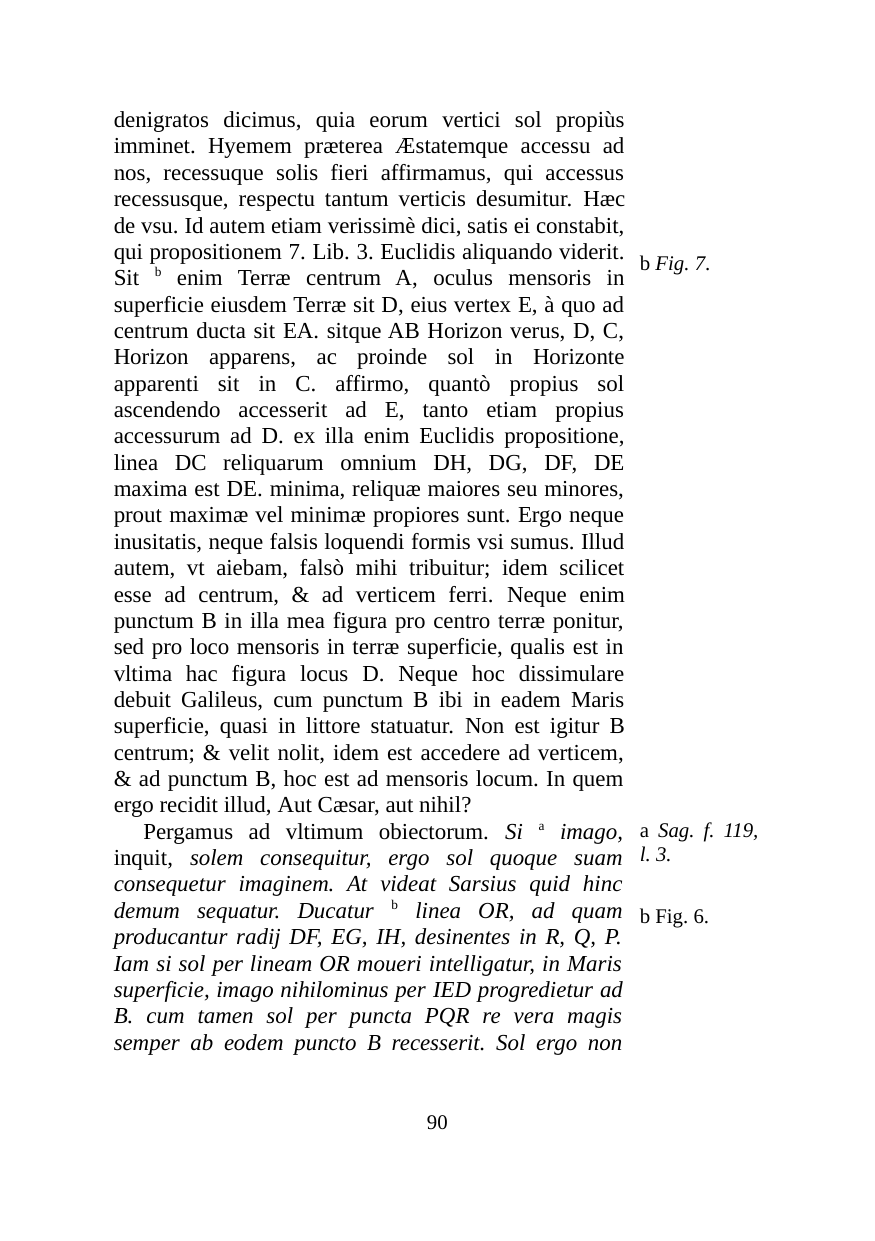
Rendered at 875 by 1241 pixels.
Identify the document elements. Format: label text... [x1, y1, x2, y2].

table_cell a Sag. f. 119, l. 3. b Fig. 6. [632, 818, 768, 1055]
table_cell b Fig. 7. [632, 106, 768, 818]
